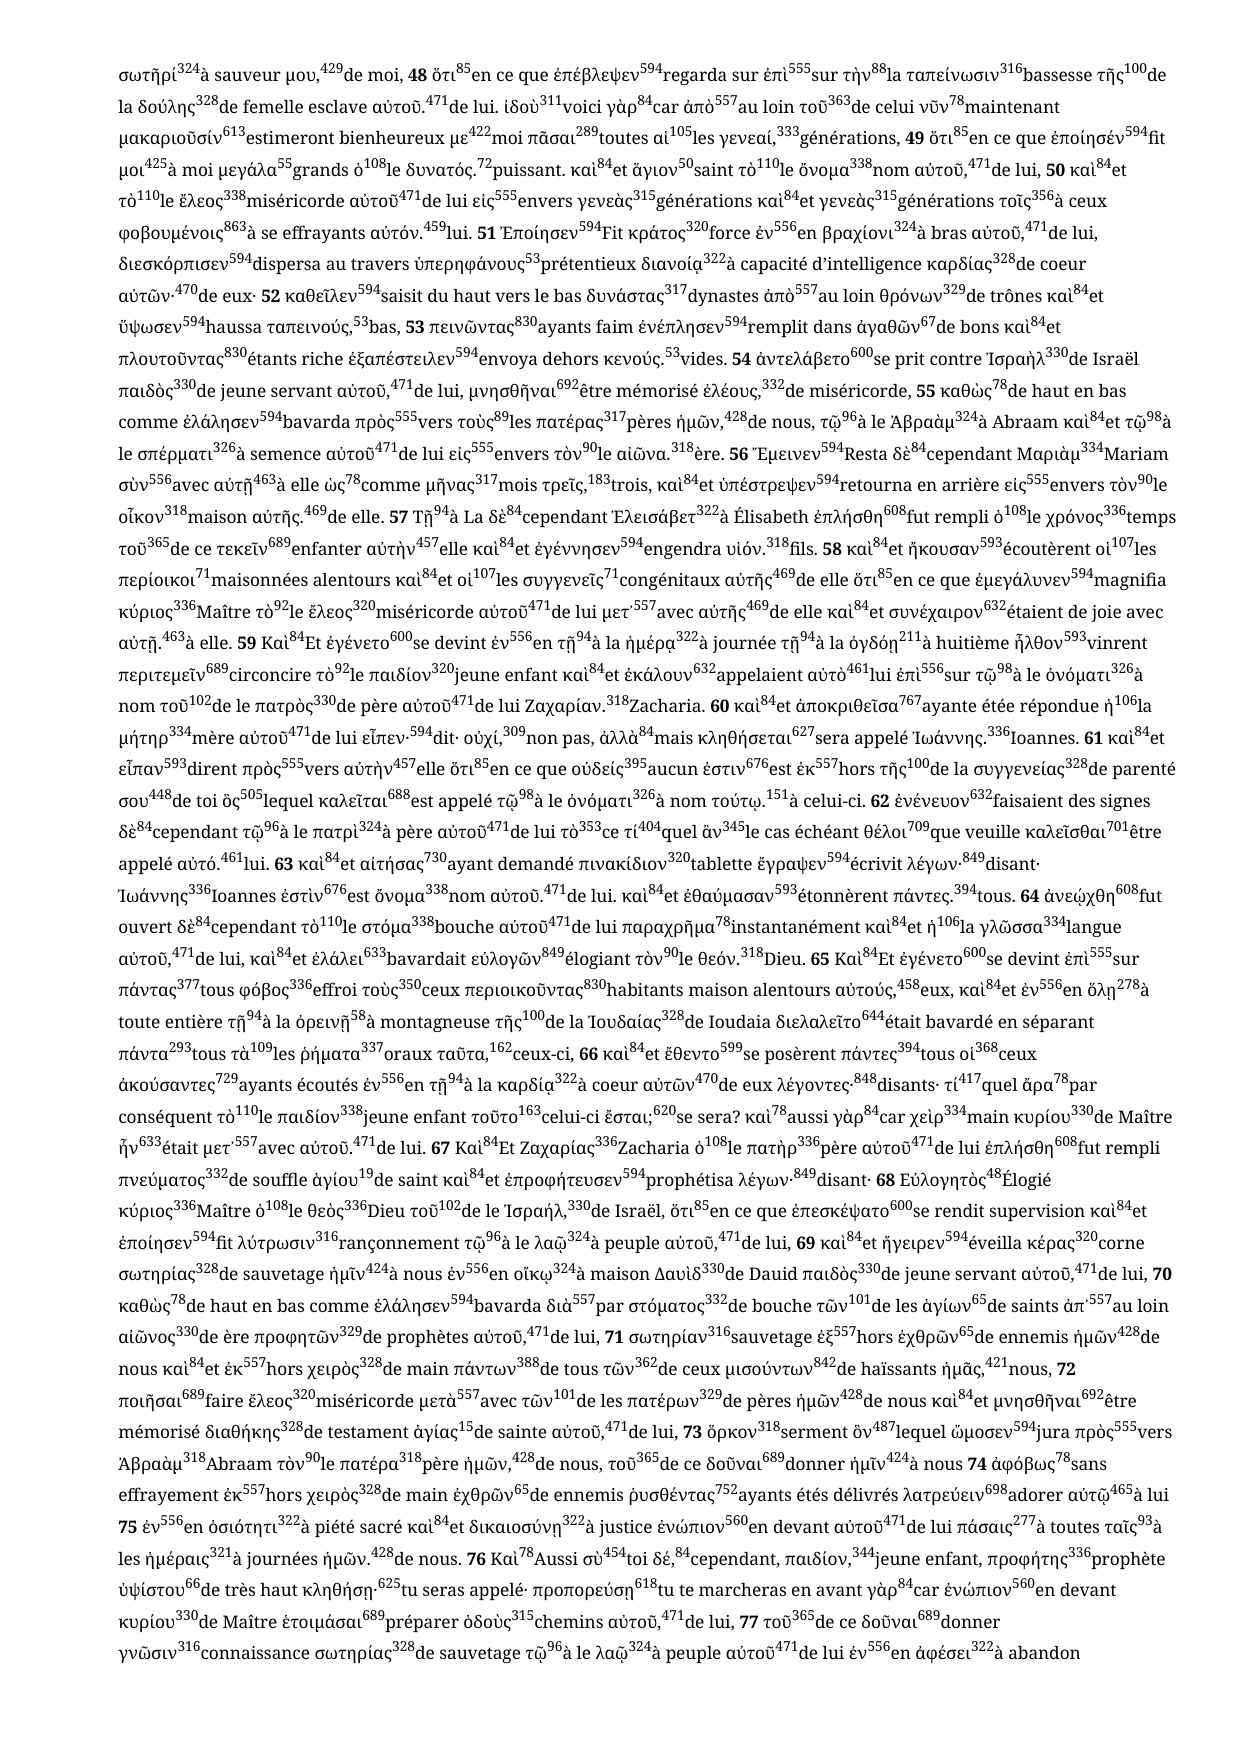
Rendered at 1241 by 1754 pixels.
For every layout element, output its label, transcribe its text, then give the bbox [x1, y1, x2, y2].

text 1 Ἐπειδήπερ85Parce que donc certes πολλοὶ394nombreux ἐπεχείρησαν593mirent la main sur ἀνατάξασθαι691se ordonnancer de bas en haut διήγησιν316narration περὶ557autour τῶν103de les πεπληροφορημένων817de ayants étés colportés à plénitude ἐν556en ἡμῖν424à nous πραγμάτων,331de actes, 2 καθὼς78de haut en bas comme παρέδοσαν593livrèrent ἡμῖν424à nous οἱ368ceux ἀπ᾽557au loin ἀρχῆς328de origine αὐτόπται335témoins oculaires καὶ84et ὑπηρέται335ministres γενόμενοι748se ayants devenus τοῦ102de le λόγου,330de discours, 3 ἔδοξεν594estima κἀμοὶ425à et moi παρηκολουθηκότι783à ayant suivi à côté ἄνωθεν78d'en haut πᾶσιν384à tous ἀκριβῶς78exactement καθεξῆς78successivement σοι445à toi γράψαι,689écrire, κράτιστε28très fort Θεόφιλε,342Théophile, 4 ἵνα85afin que ἐπιγνῷς906que tu reconnaisses περὶ557autour ὧν498de lesquels κατηχήθης606tu fus catéchisé λόγων329de discours τὴν88la ἀσφάλειαν.316sécurité. 5 Ἐγένετο600Se devint ἐν556en ταῖς93à les ἡμέραις321à journées Ἡρῴδου330de Hérode βασιλέως330de roi τῆς100de la Ἰουδαίας328de Ioudaia ἱερεύς336sacrificateur τις292un quelconque ὀνόματι326à nom Ζαχαρίας336Zacharia ἐξ557hors ἐφημερίας328de sur journée Ἀβιά,330de Abia, καὶ84et γυνὴ334femme αὐτῷ465à lui ἐκ557hors τῶν99de les θυγατέρων327de filles Ἀαρὼν330de Aaron καὶ84et τὸ110le ὄνομα338nom αὐτῆς469de elle Ἐλεισάβετ.334Élisabeth. 6 ἦσαν632étaient δὲ84cependant δίκαιοι47justes ἀμφότεροι291tous deux ἐναντίον560en-présence τοῦ102de le θεοῦ,330de Dieu, πορευόμενοι875se allants ἐν556en πάσαις277à toutes ταῖς93à les ἐντολαῖς321à commandements καὶ84et δικαιώμασιν325à actes de justifications τοῦ102de le κυρίου330de Maître ἄμεμπτοι.71sans blâmes. 7 καὶ84et οὐκ78non ἦν633était αὐτοῖς464à eux τέκνον,338enfant, καθότι85de haut en bas en ce que ἦν633était ἡ106la Ἐλεισάβετ334Élisabeth στεῖρα,46stérile, καὶ84et ἀμφότεροι394tous deux προβεβηκότες791ayants avancés ἐν556en ταῖς93à les ἡμέραις321à journées αὐτῶν470de eux ἦσαν.632étaient. 8 Ἐγένετο600Se devint δὲ84cependant ἐν556en τῷ359à ce ἱερατεύειν698être sacrificateur αὐτὸν459lui ἐν556en τῇ94à la τάξει322à mise en ordre τῆς100de la ἐφημερίας328de sur journée αὐτοῦ471de lui ἔναντι560en-face τοῦ102de le θεοῦ,330de Dieu, 9 κατὰ555selon τὸ92le ἔθος320coutume τῆς100de la ἱερατείας328de sacrificature ἔλαχεν594obtint par le sort τοῦ365de ce θυμιᾶσαι689sacrifier l’encens εἰσελθὼν730ayant venu à l'intérieur εἰς555envers τὸν90le ναὸν318temple τοῦ102de le κυρίου,330de Maître, 10 καὶ84et πᾶν294tout τὸ110le πλῆθος338multitude ἦν633était τοῦ102de le λαοῦ330de peuple προσευχόμενον878se priant ἔξω78au-dehors τῇ94à la ὥρᾳ322à heure τοῦ104de le θυμιάματος.332de sacrifice de l'encens. 11 ὤφθη608fut vu δὲ84cependant αὐτῷ465à lui ἄγγελος336messager κυρίου330de Maître ἑστὼς792ayant dressé ἐκ557hors δεξιῶν67de droits τοῦ104de le θυσιαστηρίου332de autel des sacrifices τοῦ104de le θυμιάματος.332de sacrifice de l'encens. 12 καὶ84et ἐταράχθη608fut troublé Ζαχαρίας336Zacharia ἰδὼν730ayant vu καὶ84et φόβος336effroi ἐπέπεσεν594tomba dessus ἐπ᾽555sur αὐτόν.459lui. 13 εἶπεν594dit δὲ84cependant πρὸς555vers αὐτὸν459lui ὁ108le ἄγγελος·336messager· μὴ78ne pas φοβοῦ,582te effraie, Ζαχαρία,342Zacharia, διότι85parce que εἰσηκούσθη608fut écouté envers ἡ106la δέησίς334supplication σου,448de toi, καὶ84et ἡ106la γυνή334femme σου448de toi Ἐλεισάβετ334Élisabeth γεννήσει614engendrera υἱόν318fils σοι445à toi καὶ84et καλέσεις612tu appelleras τὸ92le ὄνομα320nom αὐτοῦ471de lui Ἰωάννην.318Ioannes. 14 καὶ84et ἔσται620se sera χαρά334joie σοι445à toi καὶ84et ἀγαλλίασις334allégresse καὶ84et πολλοὶ394nombreux ἐπὶ556sur τῇ94à la γενέσει322à genèse αὐτοῦ471de lui χαρήσονται.626seront été de joie. 15 ἔσται620se sera γὰρ84car μέγας48grand ἐνώπιον560en devant τοῦ102de le κυρίου,330de Maître, καὶ84et οἶνον318vin καὶ84et σίκερα320boisson enivrante οὐ78non μὴ78ne pas πίῃ,908que boive, καὶ84et πνεύματος332de souffle ἁγίου19de saint πλησθήσεται627sera rempli ἔτι78encore ἐκ557hors κοιλίας328de cavité ventrale μητρὸς328de mère αὐτοῦ,471de lui, 16 καὶ84et πολλοὺς377nombreux τῶν101de les υἱῶν329de fils Ἰσραὴλ330de Israël ἐπιστρέψει614retournera au-dessus ἐπὶ555sur κύριον318Maître τὸν90le θεὸν318Dieu αὐτῶν.470de eux. 17 καὶ84et αὐτὸς476lui προελεύσεται620se viendra devant ἐνώπιον560en devant αὐτοῦ471de lui ἐν556en πνεύματι326à souffle καὶ84et δυνάμει322à puissance Ἠλεία,324à Élia, ἐπιστρέψαι689retourner au-dessus καρδίας315coeurs πατέρων329de pères ἐπὶ555sur τέκνα319enfants καὶ84et ἀπειθεῖς53désobéissants ἐν556en φρονήσει322à pensivité δικαίων,65de justes, ἑτοιμάσαι689préparer κυρίῳ324à Maître λαὸν318peuple κατεσκευασμένον.805ayant été préparé de haut en bas. 18 καὶ84et εἶπεν594dit Ζαχαρίας336Zacharia πρὸς555vers τὸν90le ἄγγελον·318messager· κατὰ555selon τί404quel γνώσομαι616je me connaîtrai τοῦτο;353celui-ci? ἐγὼ436moi γάρ84car εἰμι672je suis πρεσβύτης336homme ancien καὶ84et ἡ106la γυνή334femme μου429de moi προβεβηκυῖα790ayante avancée ἐν556en ταῖς93à les ἡμέραις321à journées αὐτῆς.469de elle. 19 καὶ84et ἀποκριθεὶς769ayant été répondu ὁ108le ἄγγελος336messager εἶπεν594dit αὐτῷ·465à lui· ἐγώ436moi εἰμι672je suis Γαβριὴλ336Gabriel ὁ369celui παρεστηκὼς792ayant dressé à côté ἐνώπιον560en devant τοῦ102de le θεοῦ330de Dieu καὶ84et ἀπεστάλην604je fus envoyé λαλῆσαι689bavarder πρὸς555vers σὲ442toi καὶ84et εὐαγγελίσασθαί691se évangéliser σοι445à toi ταῦτα·352ceux-ci· 20 καὶ84et ἰδοὺ311voici ἔσῃ618tu te seras σιωπῶν849silençant καὶ84et μὴ78ne pas δυνάμενος876se pouvant λαλῆσαι689bavarder ἄχρι560jusqu'à l'extrémité ἧς153de laquelle ἡμέρας328de journée γένηται914que se devienne ταῦτα,370ceux-ci, ἀνθ᾽557en échange ὧν498de lesquels οὐκ78non ἐπίστευσας592tu crus τοῖς95à les λόγοις323à discours μου,429de moi, οἵτινες504lesquels des quelconques πληρωθήσονται626seront fait plénitude εἰς555envers τὸν90le καιρὸν318moment αὐτῶν.470de eux. 21 Καὶ84Et ἦν633était ὁ108le λαὸς336peuple προσδοκῶν849attendant τὸν90le Ζαχαρίαν318Zacharia καὶ84et ἐθαύμαζον632étonnaient ἐν556en τῷ359à ce χρονίζειν698temporiser αὐτόν459lui ἐν556en τῷ96à le ναῷ.324à temple. 22 ἐξελθὼν730ayant sorti δὲ84cependant οὐκ78non ἐδύνατο639se pouvait λαλῆσαι689bavarder αὐτοῖς,464à eux, καὶ84et ἐπέγνωσαν593reconnurent ὅτι85en ce que ὀπτασίαν316apparition ἑώρακεν650a vu ἐν556en τῷ96à le ναῷ·324à temple· καὶ84et αὐτὸς476lui ἦν633était διανεύων849faisant signe en long αὐτοῖς464à eux καὶ84et διέμενεν633restait constamment κωφός.48sourd muet. 23 καὶ84et ἐγένετο600se devint ὡς85comme ἐπλήσθησαν607furent rempli αἱ105les ἡμέραι333journées τῆς100de la λειτουργίας328de liturgie αὐτοῦ,471de lui, ἀπῆλθεν594éloigna εἰς555envers τὸν90le οἶκον318maison αὐτοῦ.471de lui. 24 Μετὰ555Après δὲ84cependant ταύτας140celles-ci τὰς87les ἡμέρας315journées συνέλαβεν594prit ensemble Ἐλεισάβετ334Élisabeth ἡ106la γυνὴ334femme αὐτοῦ471de lui καὶ84et περιέκρυβεν633cryptait autour ἑαυτὴν533elle-même μῆνας317mois πέντε183cinq λέγουσα847disante 25 ὅτι85en ce que οὕτως78ainsi μοι425à moi πεποίηκεν650a fait κύριος336Maître ἐν556en ἡμέραις321à journées αἷς490à lesquelles ἐπεῖδεν594vit dessus ἀφελεῖν689saisir au loin ὄνειδός320opprobre μου429de moi ἐν556en ἀνθρώποις.323à êtres humains. 26 Ἐν556En δὲ84cependant τῷ96à le μηνὶ324à mois τῷ96à le ἕκτῳ212à sixième ἀπεστάλη608fut envoyé ὁ108le ἄγγελος336messager Γαβριὴλ336Gabriel ἀπὸ557au loin τοῦ102de le θεοῦ330de Dieu εἰς555envers πόλιν316cité τῆς100de la Γαλιλαίας328de Galilée ᾗ491à laquelle ὄνομα338nom Ναζαρὲτ334Nazareth 27 πρὸς555vers παρθένον316vierge ἐμνηστευμένην803ayante étée fiancée ἀνδρὶ324à homme ᾧ493à lequel ὄνομα338nom Ἰωσὴφ336Ioseph ἐξ557hors οἴκου330de maison Δαυὶδ330de Dauid καὶ84et τὸ110le ὄνομα338nom τῆς100de la παρθένου328de vierge Μαριάμ.334Mariam. 28 καὶ84et εἰσελθὼν730ayant venu à l'intérieur πρὸς555vers αὐτὴν457elle ὁ108le ἄγγελος336messager εἶπεν·594dit· χαῖρε,313sois de joie, κεχαριτωμένη,825ayante étée graciée, ὁ108le κύριος336Maître μετὰ557avec σοῦ.448de toi. 29 ἡ474celle δὲ84cependant ἐπὶ556sur τῷ96à le λόγῳ324à discours διεταράχθη608fut perturbé entièrement καὶ84et διελογίζετο639se calculait au-travers ποταπὸς415de quel εἴη709que soit ὁ108le ἀσπασμὸς336salutation οὗτος.161celui-ci. 30 Καὶ84Et εἶπεν594dit ὁ108le ἄγγελος336messager αὐτῇ·463à elle· μὴ78ne pas φοβοῦ,582te effraie, Μαριάμ,340Mariam, εὗρες592tu trouvas γὰρ84car χάριν316grâce παρὰ556à côté τῷ96à le θεῷ.324à Dieu. 31 καὶ84et ἰδοὺ311voici συλλήμψῃ618tu te prendras ensemble ἐν556en γαστρὶ322à ventre καὶ84et τέξῃ618tu te enfanteras υἱὸν318fils καὶ84et καλέσεις612tu appelleras τὸ92le ὄνομα320nom αὐτοῦ471de lui Ἰησοῦν.318Iésous. 32 οὗτος369celui-ci ἔσται620se sera μέγας48grand καὶ84et υἱὸς336fils ὑψίστου66de très haut κληθήσεται627sera appelé καὶ84et δώσει614donnera αὐτῷ465à lui κύριος336Maître ὁ108le θεὸς336Dieu τὸν90le θρόνον318trône Δαυὶδ330de Dauid τοῦ102de le πατρὸς330de père αὐτοῦ,471de lui, 33 καὶ84et βασιλεύσει614sera roi ἐπὶ555sur τὸν90le οἶκον318maison Ἰακὼβ330de Iakob εἰς555envers τοὺς89les αἰῶνας317ères καὶ84et τῆς100de la βασιλείας328de royauté αὐτοῦ471de lui οὐκ78non ἔσται620se sera τέλος.338achèvement. 34 εἶπεν594dit δὲ84cependant Μαριὰμ334Mariam πρὸς555vers τὸν90le ἄγγελον·318messager· πῶς78comment? ἔσται620se sera τοῦτο,371celui-ci, ἐπεὶ85puisque ἄνδρα318homme οὐ78non γινώσκω;672je connais? 35 καὶ84et ἀποκριθεὶς769ayant été répondu ὁ108le ἄγγελος336messager εἶπεν594dit αὐτῇ·463à elle· πνεῦμα338souffle ἅγιον25saint ἐπελεύσεται620se viendra sur ἐπὶ555sur σὲ442toi καὶ84et δύναμις334puissance ὑψίστου66de très haut ἐπισκιάσει614ombrera sur σοι·445à toi· διὸ84c'est pourquoi καὶ78aussi τὸ110le γεννώμενον902étant engendré ἅγιον74saint κληθήσεται627sera appelé υἱὸς336fils θεοῦ.330de Dieu. 36 καὶ84et ἰδοὺ311voici Ἐλεισάβετ334Élisabeth ἡ106la συγγενίς334parente σου448de toi καὶ78aussi αὐτὴ474elle συνείληφεν650a pris ensemble υἱὸν318fils ἐν556en γήρει326à vétusté αὐτῆς469de elle καὶ84et οὗτος161celui-ci μὴν336mois ἕκτος218sixième ἐστὶν676est αὐτῇ463à elle τῇ491à celle καλουμένῃ887à étante appelée στείρᾳ·37à stérile· 37 ὅτι85en ce que οὐκ78non ἀδυνατήσει614sera impuissant παρὰ557à côté τοῦ102de le θεοῦ330de Dieu πᾶν294tout ῥῆμα.338oral. 38 εἶπεν594dit δὲ84cependant Μαριάμ·334Mariam· ἰδοὺ311voici ἡ106la δούλη334femelle esclave κυρίου·330de Maître· γένοιτό705que se devienne μοι425à moi κατὰ555selon τὸ92le ῥῆμά320oral σου.448de toi. Καὶ84Et ἀπῆλθεν594éloigna ἀπ᾽557au loin αὐτῆς469de elle ὁ108le ἄγγελος.336messager. 39 Ἀναστᾶσα728Ayante redressée δὲ84cependant Μαριὰμ334Mariam ἐν556en ταῖς93à les ἡμέραις321à journées ταύταις146à celles-ci ἐπορεύθη608fut allé εἰς555envers τὴν88la ὀρεινὴν52montagneuse μετὰ557avec σπουδῆς328de hâte εἰς555envers πόλιν316cité Ἰούδα,330de Iouda, 40 καὶ84et εἰσῆλθεν594vint à l'intérieur εἰς555envers τὸν90le οἶκον318maison Ζαχαρίου330de Zacharia καὶ84et ἠσπάσατο600se salua τὴν88la Ἐλεισάβετ.316Élisabeth. 41 καὶ84et ἐγένετο600se devint ὡς85comme ἤκουσεν594écouta τὸν90le ἀσπασμὸν318salutation τῆς100de la Μαρίας328de Maria ἡ106la Ἐλεισάβετ,334Élisabeth, ἐσκίρτησεν594tressaillit τὸ110le βρέφος338bébé ἐν556en τῇ94à la κοιλίᾳ322à cavité ventrale αὐτῆς,469de elle, καὶ84et ἐπλήσθη608fut rempli πνεύματος332de souffle ἁγίου19de saint ἡ106la Ἐλεισάβετ,334Élisabeth, 42 καὶ84et ἀνεφώνησεν594sonna de voix de bas en haut κραυγῇ322à cri μεγάλῃ9à grande καὶ84et εἶπεν·594dit· εὐλογημένη820ayante étée élogiée σὺ454toi ἐν556en γυναιξὶν321à femmes καὶ84et εὐλογημένος822ayant été élogié ὁ108le καρπὸς336fruit τῆς100de la κοιλίας328de cavité ventrale σου.448de toi. 43 καὶ84et πόθεν78d'où? μοι425à moi τοῦτο371celui-ci ἵνα78afin que ἔλθῃ908que vienne ἡ106la μήτηρ334mère τοῦ102de le κυρίου330de Maître μου429de moi πρὸς555vers ἐμέ;422moi? 44 ἰδοὺ311voici γὰρ84car ὡς85comme ἐγένετο600se devint ἡ106la φωνὴ334son de voix τοῦ102de le ἀσπασμοῦ330de salutation σου448de toi εἰς555envers τὰ91les ὦτά319oreilles μου,429de moi, ἐσκίρτησεν594tressaillit ἐν556en ἀγαλλιάσει322à allégresse τὸ110le βρέφος338bébé ἐν556en τῇ94à la κοιλίᾳ322à cavité ventrale μου.429de moi. 45 καὶ84et μακαρία46bienheureuse ἡ367celle πιστεύσασα728ayante crue ὅτι85en ce que ἔσται620se sera τελείωσις334perfectionnement τοῖς358à ces λελαλημένοις811à ayants étés bavardés αὐτῇ463à elle παρὰ557à côté κυρίου.330de Maître. 46 Καὶ84Et εἶπεν594dit Μαριάμ·334Mariam· Μεγαλύνει676Magnifie ἡ106la ψυχή334âme μου429de moi τὸν90le κύριον,318Maître, 47 καὶ84et ἠγαλλίασεν594exulta τὸ110le πνεῦμά338souffle μου429de moi ἐπὶ556sur τῷ96à le θεῷ324à Dieu τῷ96à le σωτῆρί324à sauveur μου,429de moi, 48 ὅτι85en ce que ἐπέβλεψεν594regarda sur ἐπὶ555sur τὴν88la ταπείνωσιν316bassesse τῆς100de la δούλης328de femelle esclave αὐτοῦ.471de lui. ἰδοὺ311voici γὰρ84car ἀπὸ557au loin τοῦ363de celui νῦν78maintenant μακαριοῦσίν613estimeront bienheureux με422moi πᾶσαι289toutes αἱ105les γενεαί,333générations, 49 ὅτι85en ce que ἐποίησέν594fit μοι425à moi μεγάλα55grands ὁ108le δυνατός.72puissant. καὶ84et ἅγιον50saint τὸ110le ὄνομα338nom αὐτοῦ,471de lui, 50 καὶ84et τὸ110le ἔλεος338miséricorde αὐτοῦ471de lui εἰς555envers γενεὰς315générations καὶ84et γενεὰς315générations τοῖς356à ceux φοβουμένοις863à se effrayants αὐτόν.459lui. 51 Ἐποίησεν594Fit κράτος320force ἐν556en βραχίονι324à bras αὐτοῦ,471de lui, διεσκόρπισεν594dispersa au travers ὑπερηφάνους53prétentieux διανοίᾳ322à capacité d’intelligence καρδίας328de coeur αὐτῶν·470de eux· 52 καθεῖλεν594saisit du haut vers le bas δυνάστας317dynastes ἀπὸ557au loin θρόνων329de trônes καὶ84et ὕψωσεν594haussa ταπεινούς,53bas, 53 πεινῶντας830ayants faim ἐνέπλησεν594remplit dans ἀγαθῶν67de bons καὶ84et πλουτοῦντας830étants riche ἐξαπέστειλεν594envoya dehors κενούς.53vides. 54 ἀντελάβετο600se prit contre Ἰσραὴλ330de Israël παιδὸς330de jeune servant αὐτοῦ,471de lui, μνησθῆναι692être mémorisé ἐλέους,332de miséricorde, 55 καθὼς78de haut en bas comme ἐλάλησεν594bavarda πρὸς555vers τοὺς89les πατέρας317pères ἡμῶν,428de nous, τῷ96à le Ἀβραὰμ324à Abraam καὶ84et τῷ98à le σπέρματι326à semence αὐτοῦ471de lui εἰς555envers τὸν90le αἰῶνα.318ère. 56 Ἔμεινεν594Resta δὲ84cependant Μαριὰμ334Mariam σὺν556avec αὐτῇ463à elle ὡς78comme μῆνας317mois τρεῖς,183trois, καὶ84et ὑπέστρεψεν594retourna en arrière εἰς555envers τὸν90le οἶκον318maison αὐτῆς.469de elle. 57 Τῇ94à La δὲ84cependant Ἐλεισάβετ322à Élisabeth ἐπλήσθη608fut rempli ὁ108le χρόνος336temps τοῦ365de ce τεκεῖν689enfanter αὐτὴν457elle καὶ84et ἐγέννησεν594engendra υἱόν.318fils. 58 καὶ84et ἤκουσαν593écoutèrent οἱ107les περίοικοι71maisonnées alentours καὶ84et οἱ107les συγγενεῖς71congénitaux αὐτῆς469de elle ὅτι85en ce que ἐμεγάλυνεν594magnifia κύριος336Maître τὸ92le ἔλεος320miséricorde αὐτοῦ471de lui μετ᾽557avec αὐτῆς469de elle καὶ84et συνέχαιρον632étaient de joie avec αὐτῇ.463à elle. 59 Καὶ84Et ἐγένετο600se devint ἐν556en τῇ94à la ἡμέρᾳ322à journée τῇ94à la ὀγδόῃ211à huitième ἦλθον593vinrent περιτεμεῖν689circoncire τὸ92le παιδίον320jeune enfant καὶ84et ἐκάλουν632appelaient αὐτὸ461lui ἐπὶ556sur τῷ98à le ὀνόματι326à nom τοῦ102de le πατρὸς330de père αὐτοῦ471de lui Ζαχαρίαν.318Zacharia. 60 καὶ84et ἀποκριθεῖσα767ayante étée répondue ἡ106la μήτηρ334mère αὐτοῦ471de lui εἶπεν·594dit· οὐχί,309non pas, ἀλλὰ84mais κληθήσεται627sera appelé Ἰωάννης.336Ioannes. 61 καὶ84et εἶπαν593dirent πρὸς555vers αὐτὴν457elle ὅτι85en ce que οὐδείς395aucun ἐστιν676est ἐκ557hors τῆς100de la συγγενείας328de parenté σου448de toi ὃς505lequel καλεῖται688est appelé τῷ98à le ὀνόματι326à nom τούτῳ.151à celui-ci. 62 ἐνένευον632faisaient des signes δὲ84cependant τῷ96à le πατρὶ324à père αὐτοῦ471de lui τὸ353ce τί404quel ἂν345le cas échéant θέλοι709que veuille καλεῖσθαι701être appelé αὐτό.461lui. 63 καὶ84et αἰτήσας730ayant demandé πινακίδιον320tablette ἔγραψεν594écrivit λέγων·849disant· Ἰωάννης336Ioannes ἐστὶν676est ὄνομα338nom αὐτοῦ.471de lui. καὶ84et ἐθαύμασαν593étonnèrent πάντες.394tous. 64 ἀνεῴχθη608fut ouvert δὲ84cependant τὸ110le στόμα338bouche αὐτοῦ471de lui παραχρῆμα78instantanément καὶ84et ἡ106la γλῶσσα334langue αὐτοῦ,471de lui, καὶ84et ἐλάλει633bavardait εὐλογῶν849élogiant τὸν90le θεόν.318Dieu. 65 Καὶ84Et ἐγένετο600se devint ἐπὶ555sur πάντας377tous φόβος336effroi τοὺς350ceux περιοικοῦντας830habitants maison alentours αὐτούς,458eux, καὶ84et ἐν556en ὅλῃ278à toute entière τῇ94à la ὀρεινῇ58à montagneuse τῆς100de la Ἰουδαίας328de Ioudaia διελαλεῖτο644était bavardé en séparant πάντα293tous τὰ109les ῥήματα337oraux ταῦτα,162ceux-ci, 66 καὶ84et ἔθεντο599se posèrent πάντες394tous οἱ368ceux ἀκούσαντες729ayants écoutés ἐν556en τῇ94à la καρδίᾳ322à coeur αὐτῶν470de eux λέγοντες·848disants· τί417quel ἄρα78par conséquent τὸ110le παιδίον338jeune enfant τοῦτο163celui-ci ἔσται;620se sera? καὶ78aussi γὰρ84car χεὶρ334main κυρίου330de Maître ἦν633était μετ᾽557avec αὐτοῦ.471de lui. 67 Καὶ84Et Ζαχαρίας336Zacharia ὁ108le πατὴρ336père αὐτοῦ471de lui ἐπλήσθη608fut rempli πνεύματος332de souffle ἁγίου19de saint καὶ84et ἐπροφήτευσεν594prophétisa λέγων·849disant· 68 Εὐλογητὸς48Élogié κύριος336Maître ὁ108le θεὸς336Dieu τοῦ102de le Ἰσραήλ,330de Israël, ὅτι85en ce que ἐπεσκέψατο600se rendit supervision καὶ84et ἐποίησεν594fit λύτρωσιν316rançonnement τῷ96à le λαῷ324à peuple αὐτοῦ,471de lui, 69 καὶ84et ἤγειρεν594éveilla κέρας320corne σωτηρίας328de sauvetage ἡμῖν424à nous ἐν556en οἴκῳ324à maison Δαυὶδ330de Dauid παιδὸς330de jeune servant αὐτοῦ,471de lui, 70 καθὼς78de haut en bas comme ἐλάλησεν594bavarda διὰ557par στόματος332de bouche τῶν101de les ἁγίων65de saints ἀπ᾽557au loin αἰῶνος330de ère προφητῶν329de prophètes αὐτοῦ,471de lui, 71 σωτηρίαν316sauvetage ἐξ557hors ἐχθρῶν65de ennemis ἡμῶν428de nous καὶ84et ἐκ557hors χειρὸς328de main πάντων388de tous τῶν362de ceux μισούντων842de haïssants ἡμᾶς,421nous, 72 ποιῆσαι689faire ἔλεος320miséricorde μετὰ557avec τῶν101de les πατέρων329de pères ἡμῶν428de nous καὶ84et μνησθῆναι692être mémorisé διαθήκης328de testament ἁγίας15de sainte αὐτοῦ,471de lui, 73 ὅρκον318serment ὃν487lequel ὤμοσεν594jura πρὸς555vers Ἀβραὰμ318Abraam τὸν90le πατέρα318père ἡμῶν,428de nous, τοῦ365de ce δοῦναι689donner ἡμῖν424à nous 74 ἀφόβως78sans effrayement ἐκ557hors χειρὸς328de main ἐχθρῶν65de ennemis ῥυσθέντας752ayants étés délivrés λατρεύειν698adorer αὐτῷ465à lui 75 ἐν556en ὁσιότητι322à piété sacré καὶ84et δικαιοσύνῃ322à justice ἐνώπιον560en devant αὐτοῦ471de lui πάσαις277à toutes ταῖς93à les ἡμέραις321à journées ἡμῶν.428de nous. 76 Καὶ78Aussi σὺ454toi δέ,84cependant, παιδίον,344jeune enfant, προφήτης336prophète ὑψίστου66de très haut κληθήσῃ·625tu seras appelé· προπορεύσῃ618tu te marcheras en avant γὰρ84car ἐνώπιον560en devant κυρίου330de Maître ἑτοιμάσαι689préparer ὁδοὺς315chemins αὐτοῦ,471de lui, 77 τοῦ365de ce δοῦναι689donner γνῶσιν316connaissance σωτηρίας328de sauvetage τῷ96à le λαῷ324à peuple αὐτοῦ471de lui ἐν556en ἀφέσει322à abandon ἁμαρτιῶν327de péchés αὐτῶν,470de eux, 78 διὰ555par le fait de σπλάγχνα319entrailles ἐλέους332de miséricorde θεοῦ330de Dieu ἡμῶν,428de nous, ἐν556en οἷς494à lesquels ἐπισκέψεται620se rendra supervision ἡμᾶς421nous ἀνατολὴ334levant ἐξ557hors ὕψους,332de hauteur, 79 ἐπιφᾶναι689briller sur τοῖς356à ceux ἐν556en σκότει326à ténèbre καὶ84et σκιᾷ322à ombre θανάτου330de trépas καθημένοις,863à se étants assis, τοῦ365de ce κατευθῦναι689diriger droit de haut en bas τοὺς89les πόδας317pieds ἡμῶν428de nous εἰς555envers ὁδὸν316chemin εἰρήνης.328de paix. 80 Τὸ110Le δὲ84cependant παιδίον338jeune enfant ηὔξανεν633croissait καὶ84et ἐκραταιοῦτο644était fortifié πνεύματι,326à souffle, καὶ84et ἦν633était ἐν556en ταῖς93à les ἐρήμοις57à désertes ἕως560jusqu'à ce que ἡμέρας328de journée ἀναδείξεως328de présentation de bas en haut αὐτοῦ471de lui πρὸς555vers τὸν90le Ἰσραήλ.318Israël. [118, 59, 1181, 1665]
